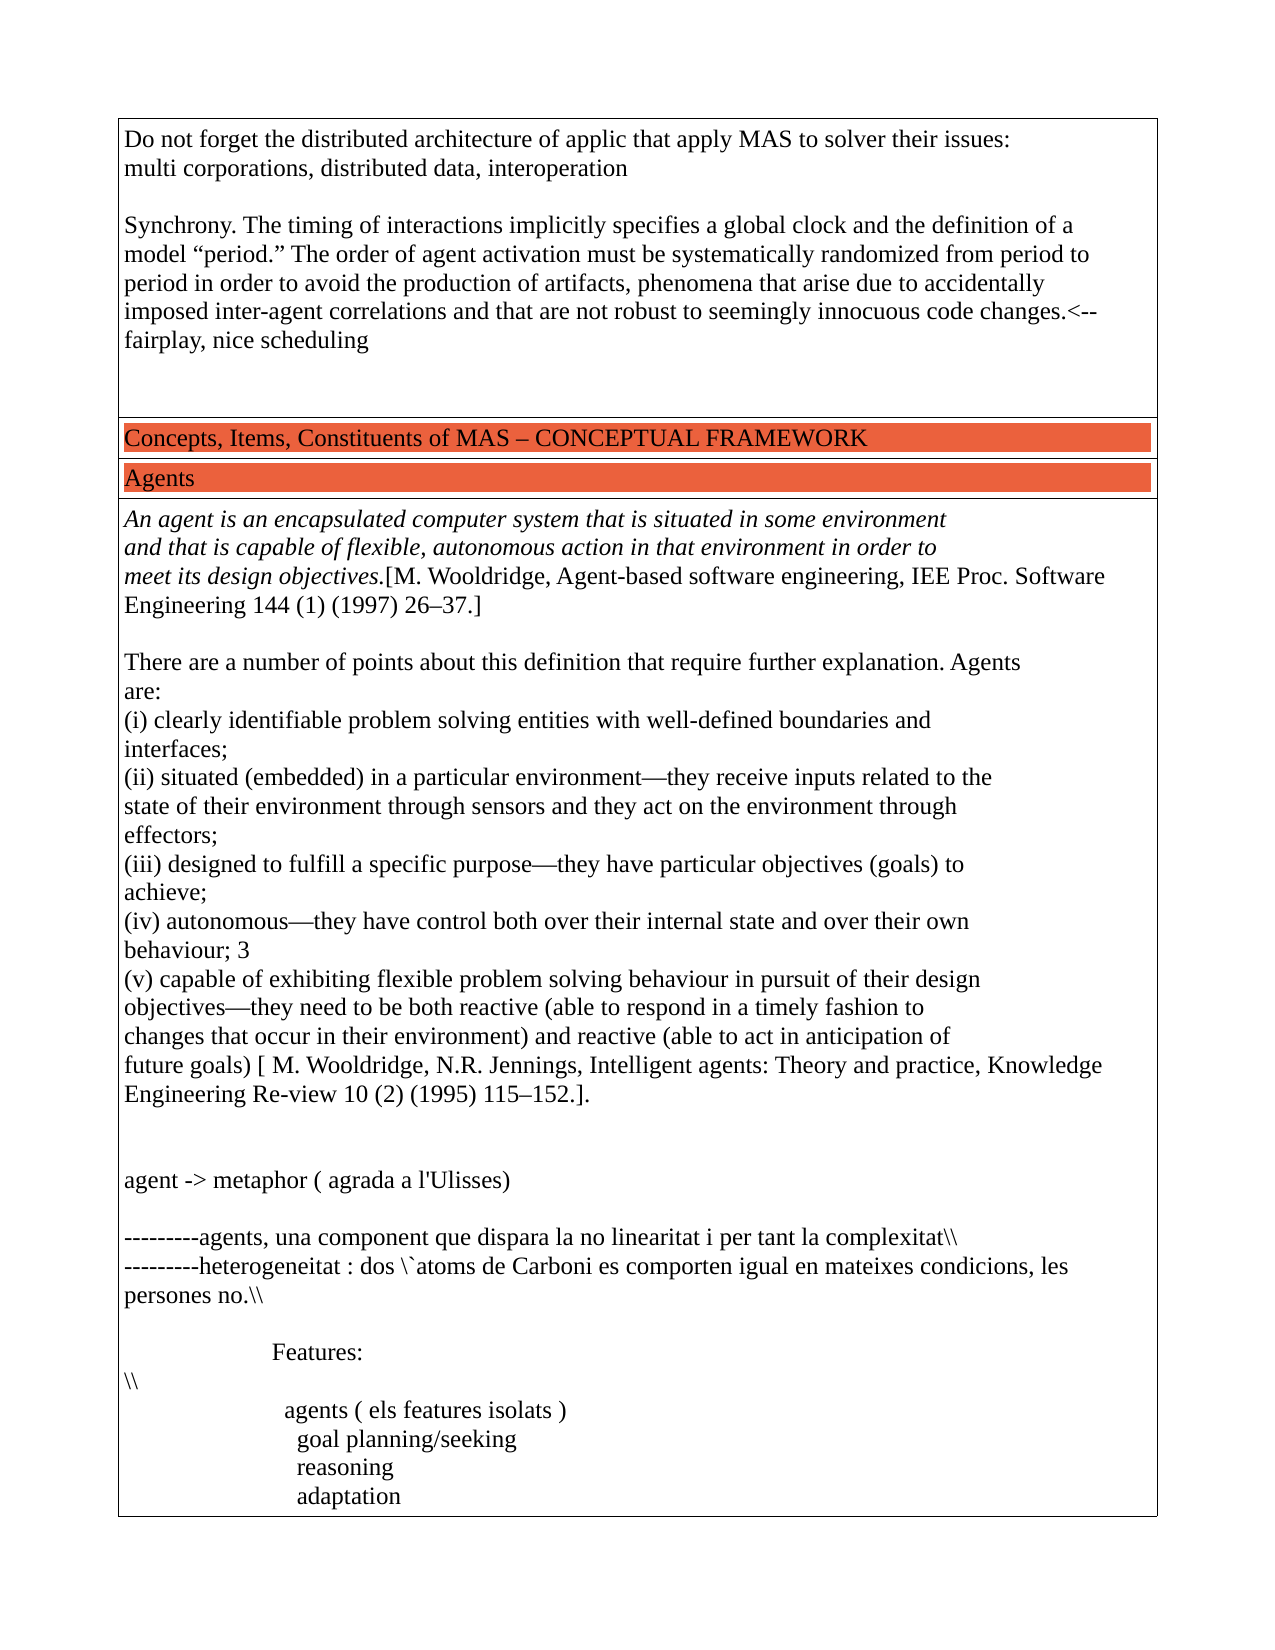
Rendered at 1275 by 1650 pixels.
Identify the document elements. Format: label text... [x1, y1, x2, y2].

table_cell Agents [119, 459, 1157, 498]
table_cell An agent is an encapsulated computer system that is situated in some environment and that is capable of flexible, autonomous action in that environment in order to meet its design objectives.[M. Wooldridge, Agent-based software engineering, IEE Proc. Software Engineering 144 (1) (1997) 26–37.] There are a number of points about this definition that require further explanation. Agents are: (i) clearly identifiable problem solving entities with well-defined boundaries and interfaces; (ii) situated (embedded) in a particular environment—they receive inputs related to the state of their environment through sensors and they act on the environment through effectors; (iii) designed to fulfill a specific purpose—they have particular objectives (goals) to achieve; (iv) autonomous—they have control both over their internal state and over their own behaviour; 3 (v) capable of exhibiting flexible problem solving behaviour in pursuit of their design objectives—they need to be both reactive (able to respond in a timely fashion to changes that occur in their environment) and reactive (able to act in anticipation of future goals) [ M. Wooldridge, N.R. Jennings, Intelligent agents: Theory and practice, Knowledge Engineering Re-view 10 (2) (1995) 115–152.]. agent -> metaphor ( agrada a l'Ulisses) ---------agents, una component que dispara la no linearitat i per tant la complexitat\\ ---------heterogeneitat : dos \`atoms de Carboni es comporten igual en mateixes condicions, les persones no.\\ Features: \\ agents ( els features isolats ) goal planning/seeking reasoning adaptation [119, 499, 1157, 1516]
table_cell Do not forget the distributed architecture of applic that apply MAS to solver their issues: multi corporations, distributed data, interoperation Synchrony. The timing of interactions implicitly specifies a global clock and the definition of a model “period.” The order of agent activation must be systematically randomized from period to period in order to avoid the production of artifacts, phenomena that arise due to accidentally imposed inter-agent correlations and that are not robust to seemingly innocuous code changes.<-- fairplay, nice scheduling [119, 119, 1157, 417]
table_cell Concepts, Items, Constituents of MAS – CONCEPTUAL FRAMEWORK [119, 418, 1157, 457]
